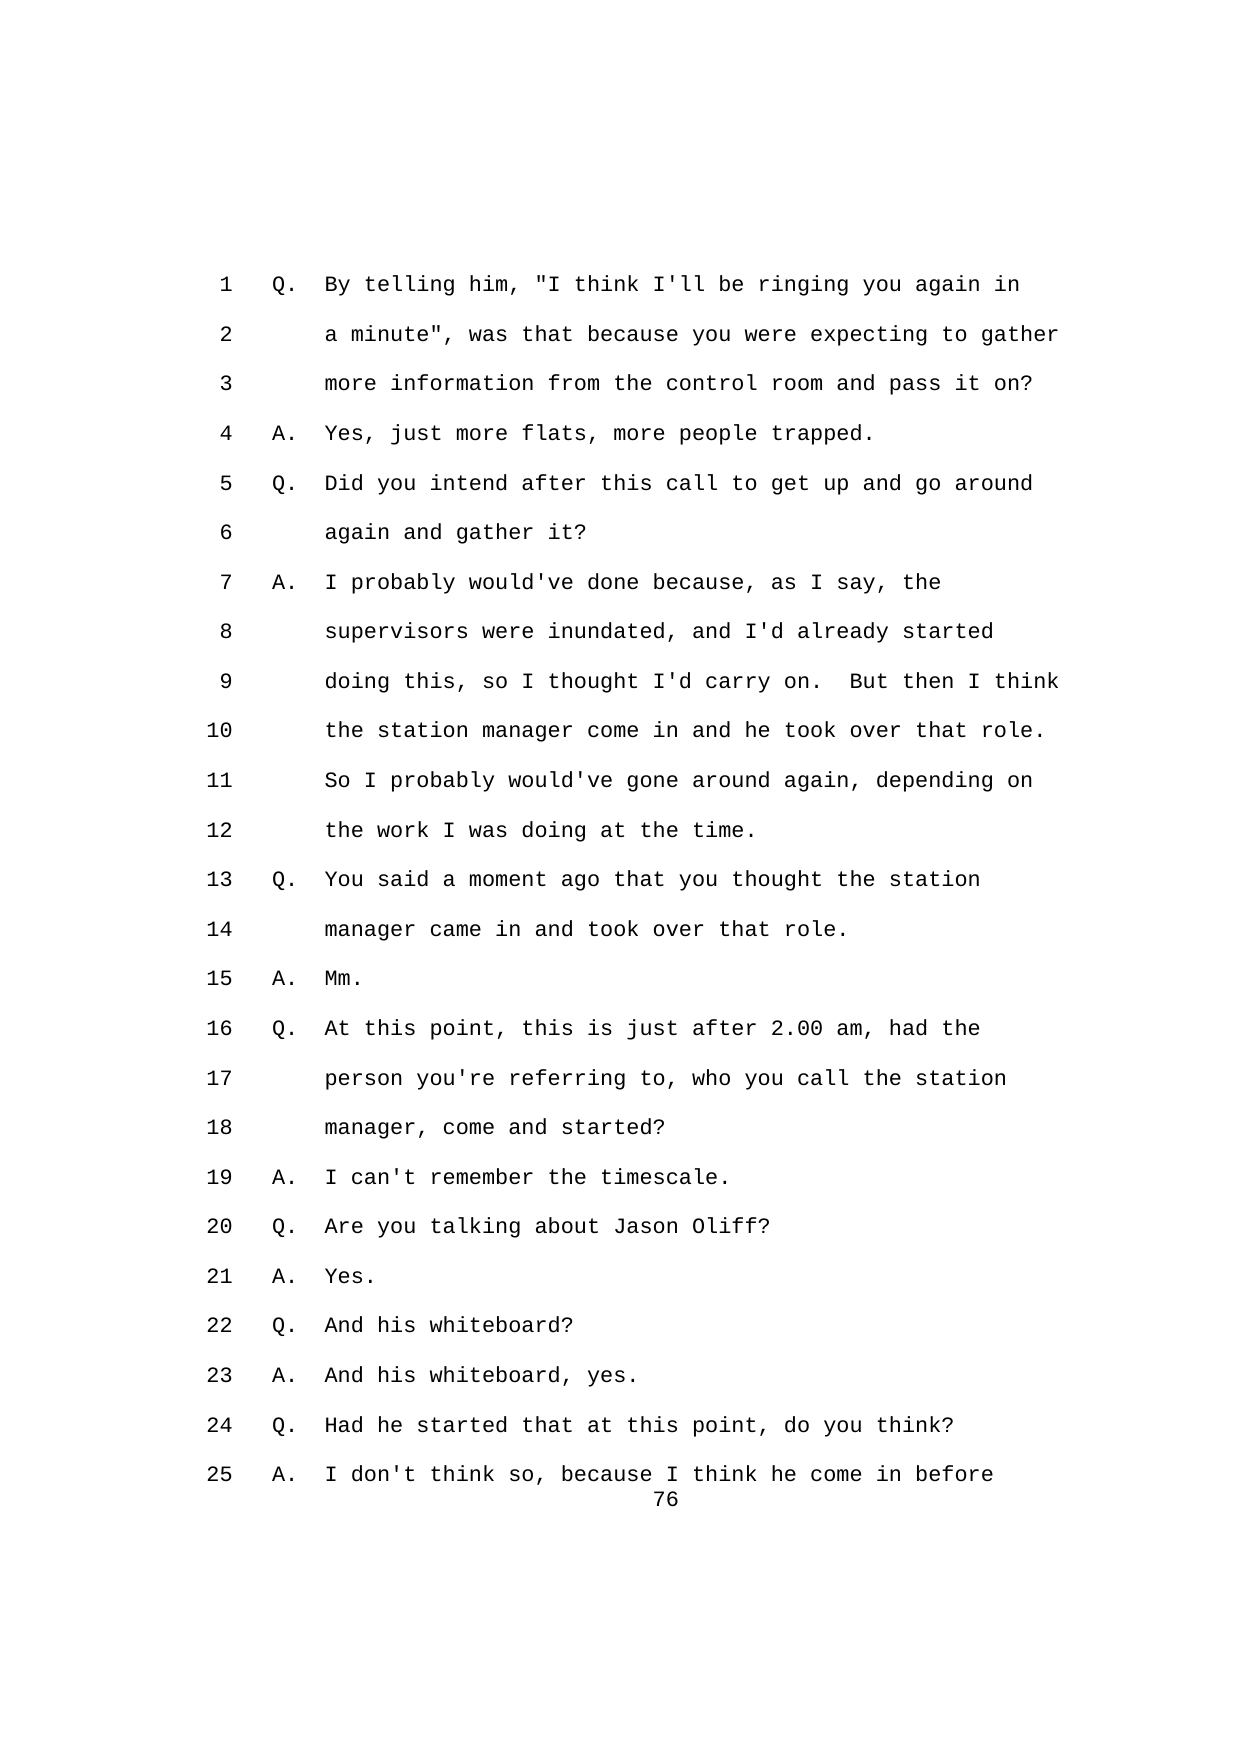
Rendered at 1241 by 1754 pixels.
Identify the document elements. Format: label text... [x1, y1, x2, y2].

text 16 Q. At this point, this is just after 2.00 am, had the [75, 1017, 1165, 1042]
text 19 A. I can't remember the timescale. [75, 1166, 1165, 1191]
text 76 [75, 1488, 1165, 1513]
text 12 the work I was doing at the time. [75, 819, 1165, 843]
text 8 supervisors were inundated, and I'd already started [75, 620, 1165, 645]
text 23 A. And his whiteboard, yes. [75, 1364, 1165, 1389]
text 3 more information from the control room and pass it on? [75, 372, 1165, 397]
text 1 Q. By telling him, "I think I'll be ringing you again in [75, 273, 1165, 298]
text 15 A. Mm. [75, 967, 1165, 992]
text 11 So I probably would've gone around again, depending on [75, 769, 1165, 794]
text 20 Q. Are you talking about Jason Oliff? [75, 1215, 1165, 1240]
text 4 A. Yes, just more flats, more people trapped. [75, 422, 1165, 447]
text 14 manager came in and took over that role. [75, 918, 1165, 943]
text 22 Q. And his whiteboard? [75, 1314, 1165, 1339]
text 21 A. Yes. [75, 1265, 1165, 1290]
text 24 Q. Had he started that at this point, do you think? [75, 1414, 1165, 1438]
text 10 the station manager come in and he took over that role. [75, 719, 1165, 744]
text 5 Q. Did you intend after this call to get up and go around [75, 472, 1165, 496]
text 9 doing this, so I thought I'd carry on. But then I think [75, 670, 1165, 695]
text 17 person you're referring to, who you call the station [75, 1067, 1165, 1091]
text 6 again and gather it? [75, 521, 1165, 546]
text 2 a minute", was that because you were expecting to gather [75, 323, 1165, 348]
text 18 manager, come and started? [75, 1116, 1165, 1141]
text 7 A. I probably would've done because, as I say, the [75, 571, 1165, 596]
text 13 Q. You said a moment ago that you thought the station [75, 868, 1165, 893]
text 25 A. I don't think so, because I think he come in before [75, 1463, 1165, 1488]
